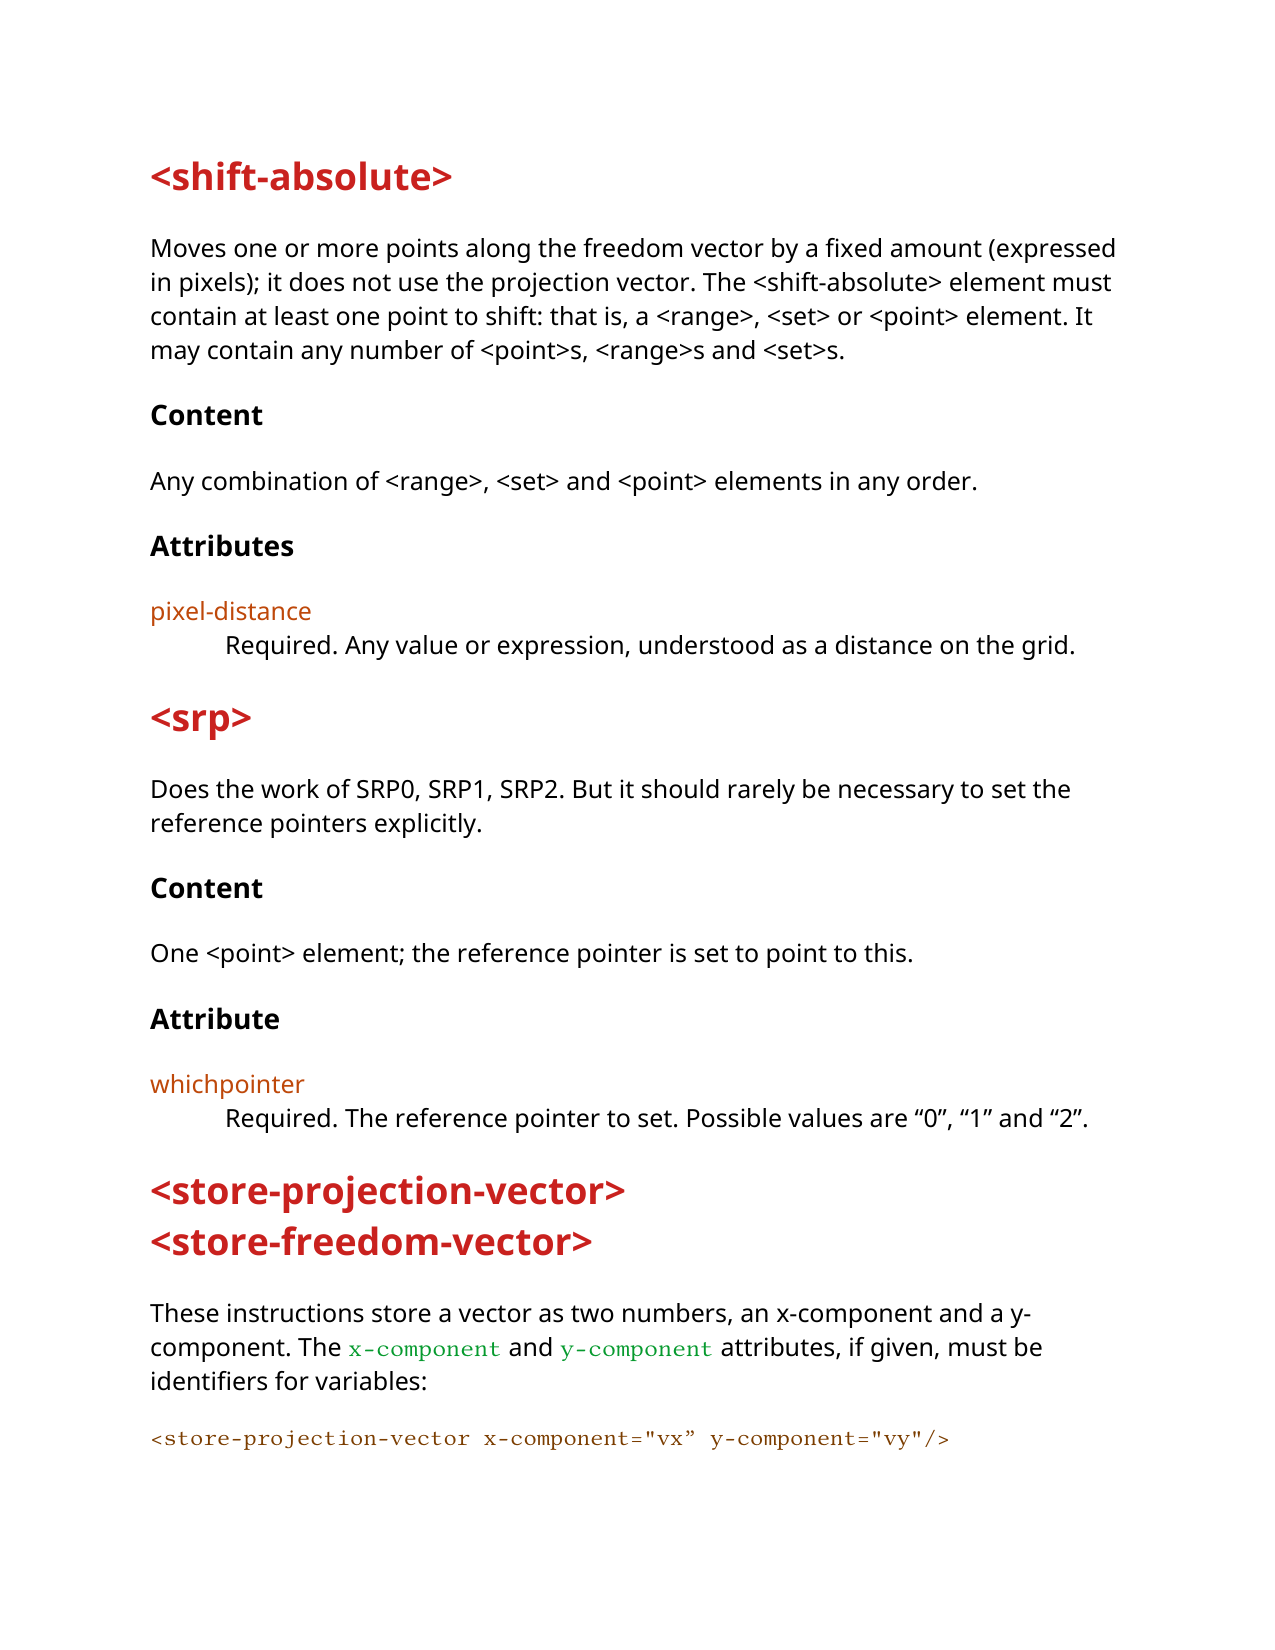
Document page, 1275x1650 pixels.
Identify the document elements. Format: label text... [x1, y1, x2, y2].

subtitle Content [150, 396, 1125, 434]
text Moves one or more points along the freedom vector by a fixed amount (expressed in pixels); it does not use the projection vector. The <shift-absolute> element must contain at least one point to shift: that is, a <range>, <set> or <point> element. It may contain any number of <point>s, <range>s and <set>s. [150, 230, 1125, 366]
text Required. Any value or expression, understood as a distance on the grid. [225, 628, 1125, 662]
text Does the work of SRP0, SRP1, SRP2. But it should rarely be necessary to set the reference pointers explicitly. [150, 771, 1125, 839]
subtitle Attributes [150, 526, 1125, 565]
text Any combination of <range>, <set> and <point> elements in any order. [150, 463, 1125, 497]
text Required. The reference pointer to set. Possible values are “0”, “1” and “2”. [225, 1101, 1125, 1135]
text pixel-distance [150, 594, 1125, 628]
subtitle <srp> [150, 691, 1125, 742]
text whichpointer [150, 1067, 1125, 1101]
text <store-projection-vector x-component="vx” y-component="vy"/> [150, 1427, 1125, 1451]
text One <point> element; the reference pointer is set to point to this. [150, 936, 1125, 970]
subtitle <shift-absolute> [150, 150, 1125, 201]
subtitle Attribute [150, 999, 1125, 1038]
subtitle <store-projection-vector> <store-freedom-vector> [150, 1164, 1125, 1266]
text These instructions store a vector as two numbers, an x-component and a y-component. The x-component and y-component attributes, if given, must be identifiers for variables: [150, 1295, 1125, 1398]
subtitle Content [150, 869, 1125, 907]
